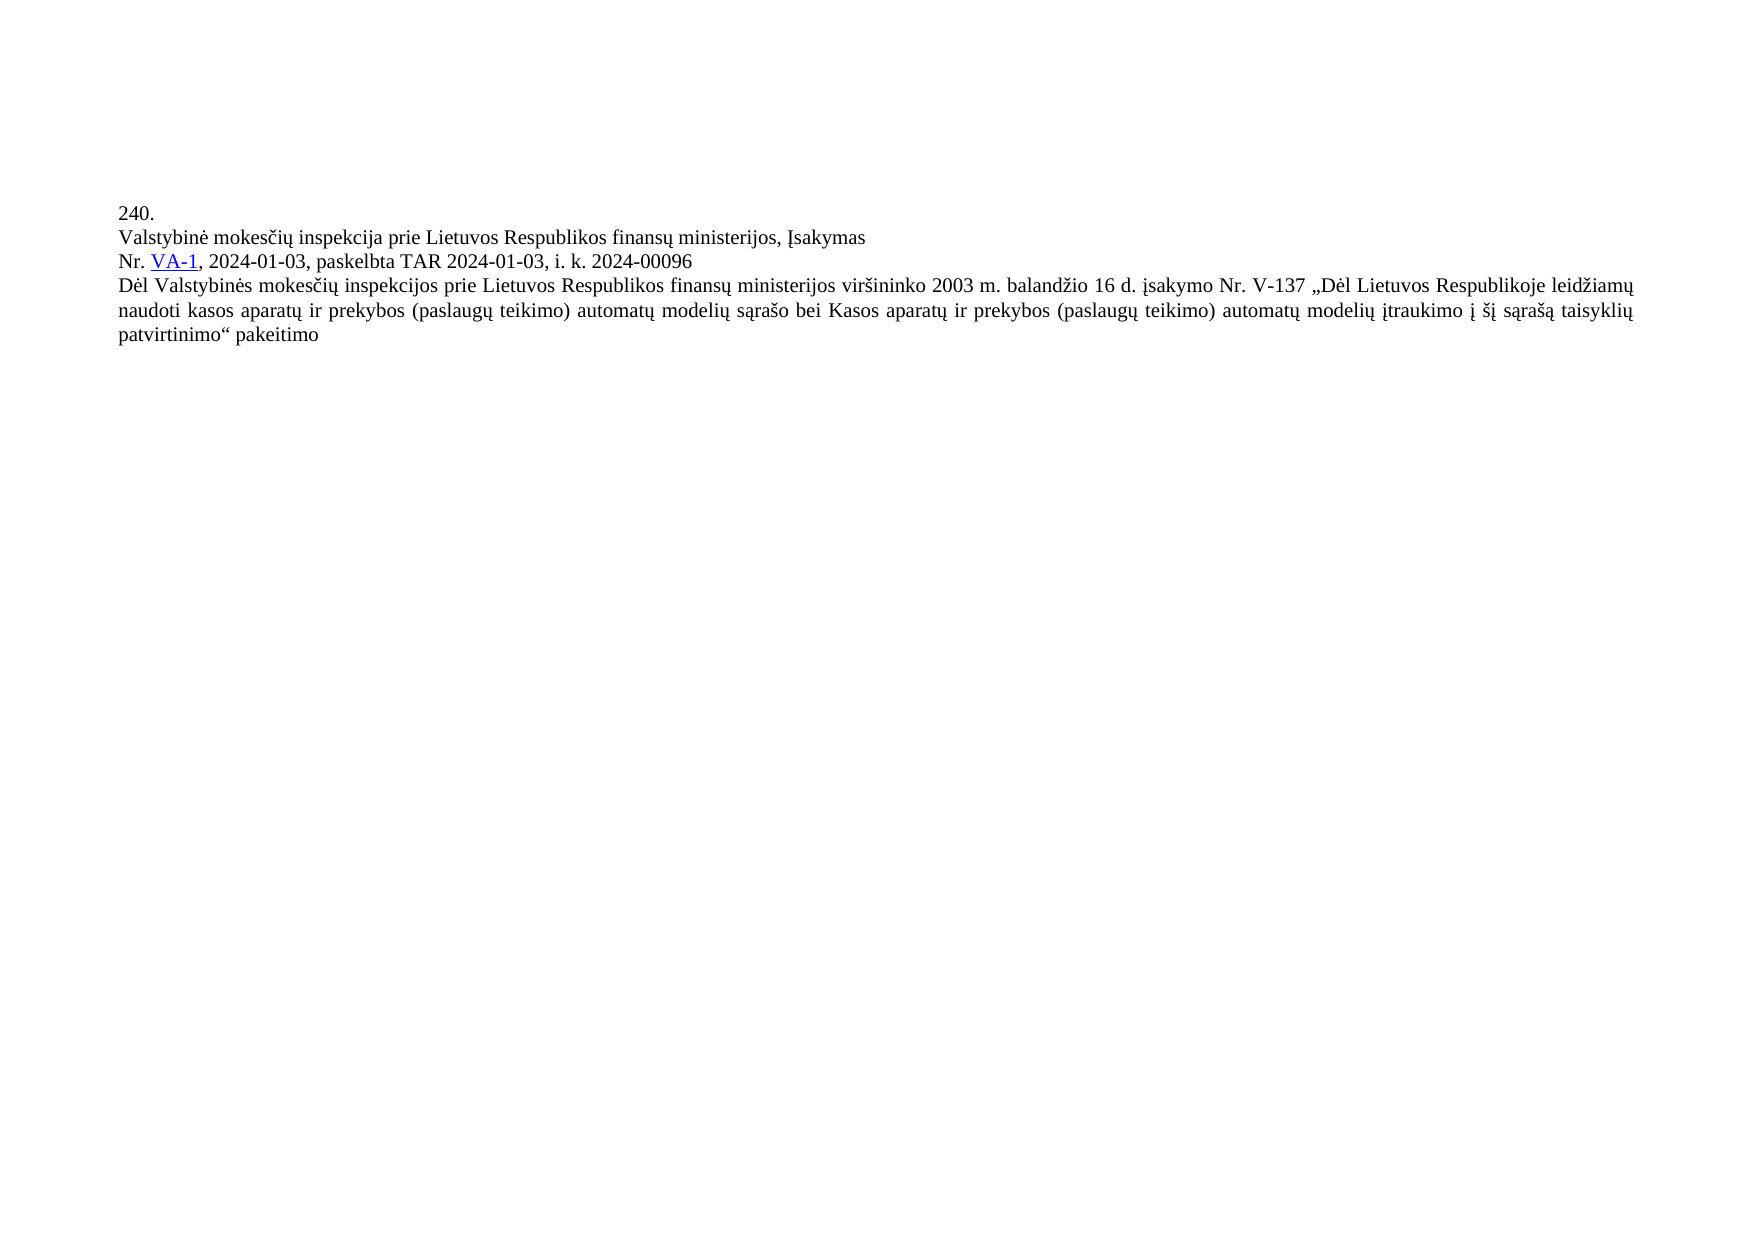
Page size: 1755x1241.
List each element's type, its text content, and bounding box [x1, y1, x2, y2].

text Valstybinė mokesčių inspekcija prie Lietuvos Respublikos finansų ministerijos, Įsakymas [118, 225, 1636, 249]
text Dėl Valstybinės mokesčių inspekcijos prie Lietuvos Respublikos finansų ministerijos viršininko 2003 m. balandžio 16 d. įsakymo Nr. V-137 „Dėl Lietuvos Respublikoje leidžiamų naudoti kasos aparatų ir prekybos (paslaugų teikimo) automatų modelių sąrašo bei Kasos aparatų ir prekybos (paslaugų teikimo) automatų modelių įtraukimo į šį sąrašą taisyklių patvirtinimo“ pakeitimo [118, 273, 1636, 346]
text Nr. VA-1, 2024-01-03, paskelbta TAR 2024-01-03, i. k. 2024-00096 [118, 249, 1636, 273]
text 240. [118, 201, 1636, 225]
